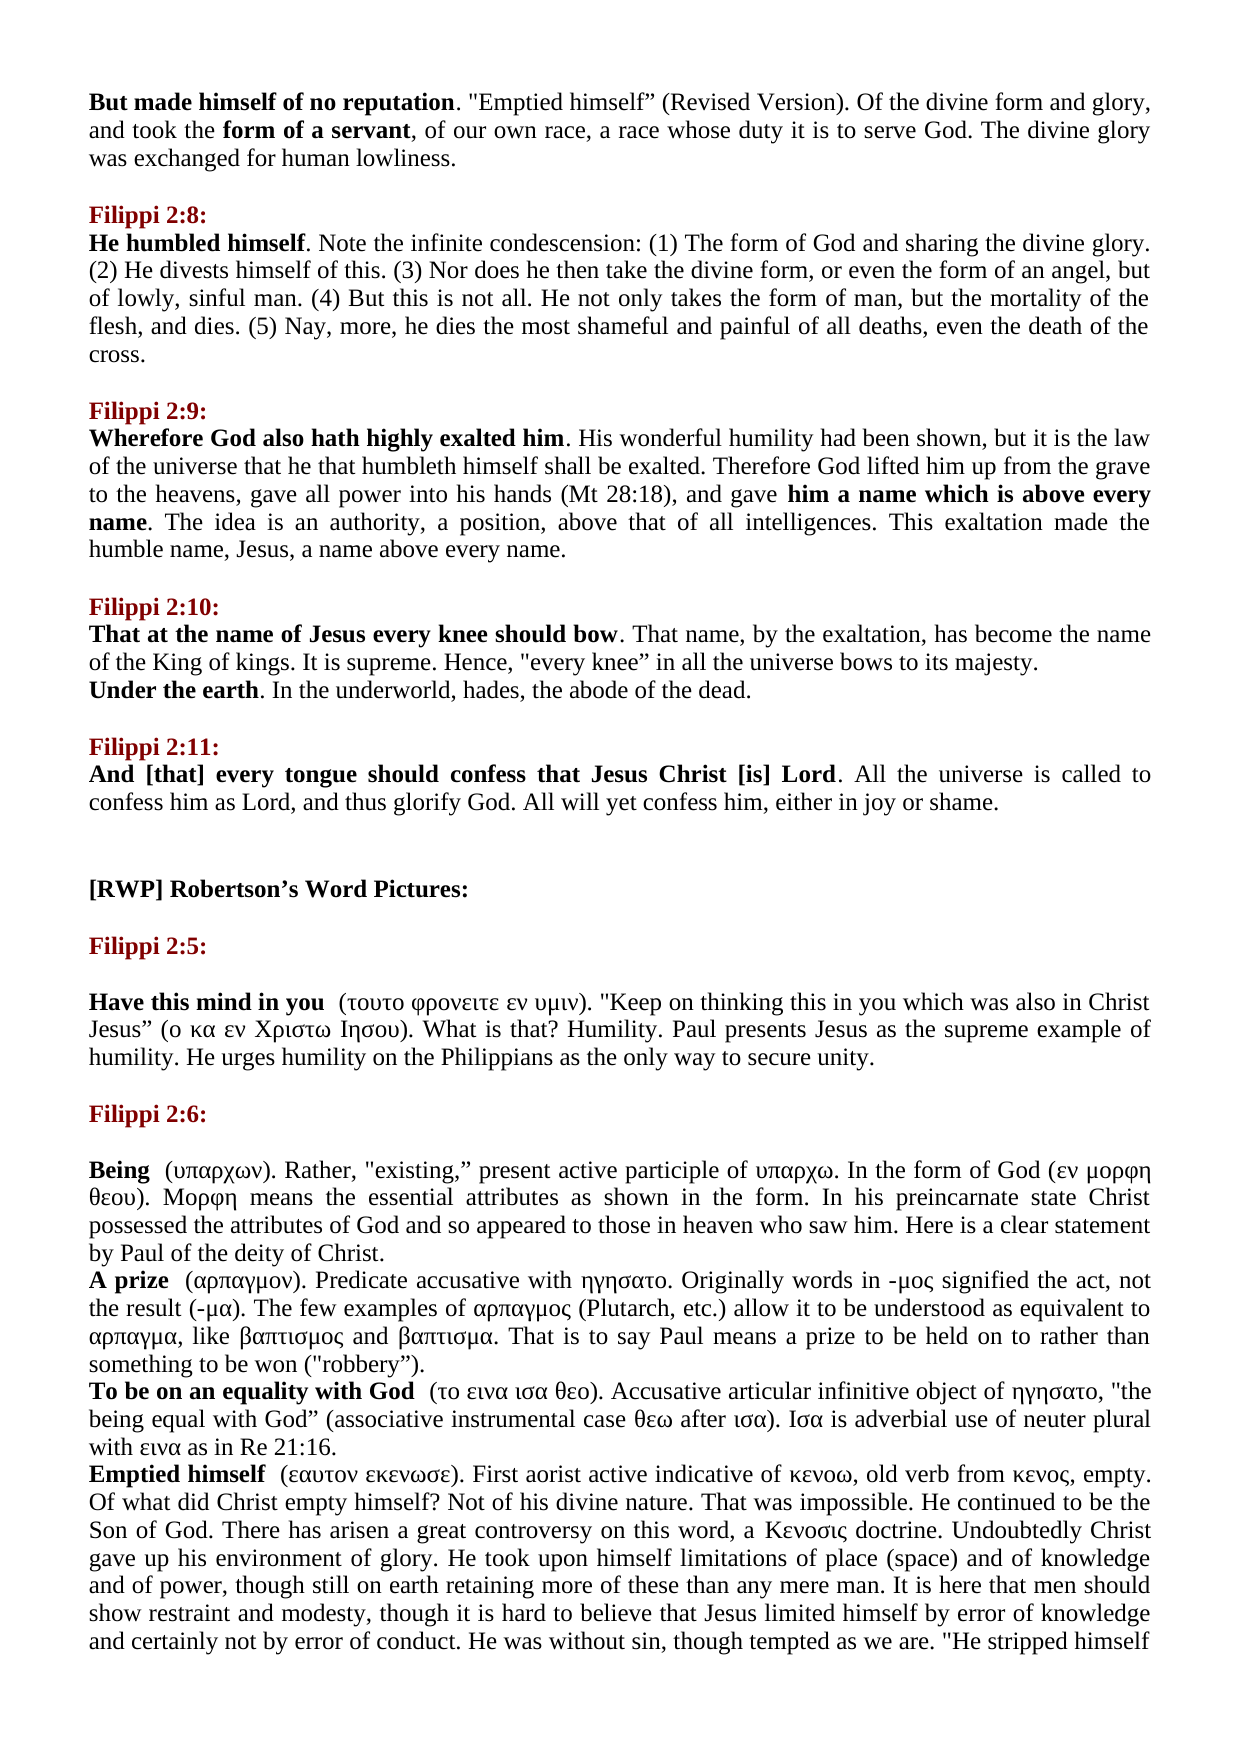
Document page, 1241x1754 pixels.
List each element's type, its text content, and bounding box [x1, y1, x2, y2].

text Emptied himself (εαυτον εκενωσε). First aorist active indicative of κενοω, old verb from κενος, empty. Of what did Christ empty himself? Not of his divine nature. That was impossible. He continued to be the Son of God. There has arisen a great controversy on this word, a Κενοσις doctrine. Undoubtedly Christ gave up his environment of glory. He took upon himself limitations of place (space) and of knowledge and of power, though still on earth retaining more of these than any mere man. It is here that men should show restraint and modesty, though it is hard to believe that Jesus limited himself by error of knowledge and certainly not by error of conduct. He was without sin, though tempted as we are. "He stripped himself [88, 1461, 1152, 1654]
text Have this mind in you (τουτο φρονειτε εν υμιν). "Keep on thinking this in you which was also in Christ Jesus” (ο κα εν Χριστω Ιησου). What is that? Humility. Paul presents Jesus as the supreme example of humility. He urges humility on the Philippians as the only way to secure unity. [88, 988, 1152, 1071]
text That at the name of Jesus every knee should bow. That name, by the exaltation, has become the name of the King of kings. It is supreme. Hence, "every knee” in all the universe bows to its majesty. Under the earth. In the underworld, hades, the abode of the dead. [88, 620, 1152, 703]
text Wherefore God also hath highly exalted him. His wonderful humility had been shown, but it is the law of the universe that he that humbleth himself shall be exalted. Therefore God lifted him up from the grave to the heavens, gave all power into his hands (Mt 28:18), and gave him a name which is above every name. The idea is an authority, a position, above that of all intelligences. This exaltation made the humble name, Jesus, a name above every name. [88, 424, 1152, 563]
text Filippi 2:6: [88, 1100, 1152, 1128]
text But made himself of no reputation. "Emptied himself” (Revised Version). Of the divine form and glory, and took the form of a servant, of our own race, a race whose duty it is to serve God. The divine glory was exchanged for human lowliness. [88, 88, 1152, 172]
text A prize (αρπαγμον). Predicate accusative with ηγησατο. Originally words in -μος signified the act, not the result (-μα). The few examples of αρπαγμος (Plutarch, etc.) allow it to be understood as equivalent to αρπαγμα, like βαπτισμος and βαπτισμα. That is to say Paul means a prize to be held on to rather than something to be won ("robbery”). [88, 1267, 1152, 1377]
text [RWP] Robertson’s Word Pictures: [88, 875, 1152, 903]
text And [that] every tongue should confess that Jesus Christ [is] Lord. All the universe is called to confess him as Lord, and thus glorify God. All will yet confess him, either in joy or shame. [88, 761, 1152, 816]
text Filippi 2:8: [88, 201, 1152, 229]
text Filippi 2:5: [88, 932, 1152, 960]
text He humbled himself. Note the infinite condescension: (1) The form of God and sharing the divine glory. (2) He divests himself of this. (3) Nor does he then take the divine form, or even the form of an angel, but of lowly, sinful man. (4) But this is not all. He not only takes the form of man, but the mortality of the flesh, and dies. (5) Nay, more, he dies the most shameful and painful of all deaths, even the death of the cross. [88, 229, 1152, 367]
text Being (υπαρχων). Rather, "existing,” present active participle of υπαρχω. In the form of God (εν μορφη θεου). Μορφη means the essential attributes as shown in the form. In his preincarnate state Christ possessed the attributes of God and so appeared to those in heaven who saw him. Here is a clear statement by Paul of the deity of Christ. [88, 1156, 1152, 1267]
text Filippi 2:11: [88, 733, 1152, 761]
text To be on an equality with God (το εινα ισα θεο). Accusative articular infinitive object of ηγησατο, "the being equal with God” (associative instrumental case θεω after ισα). Ισα is adverbial use of neuter plural with εινα as in Re 21:16. [88, 1377, 1152, 1461]
text Filippi 2:9: [88, 397, 1152, 424]
text Filippi 2:10: [88, 593, 1152, 620]
